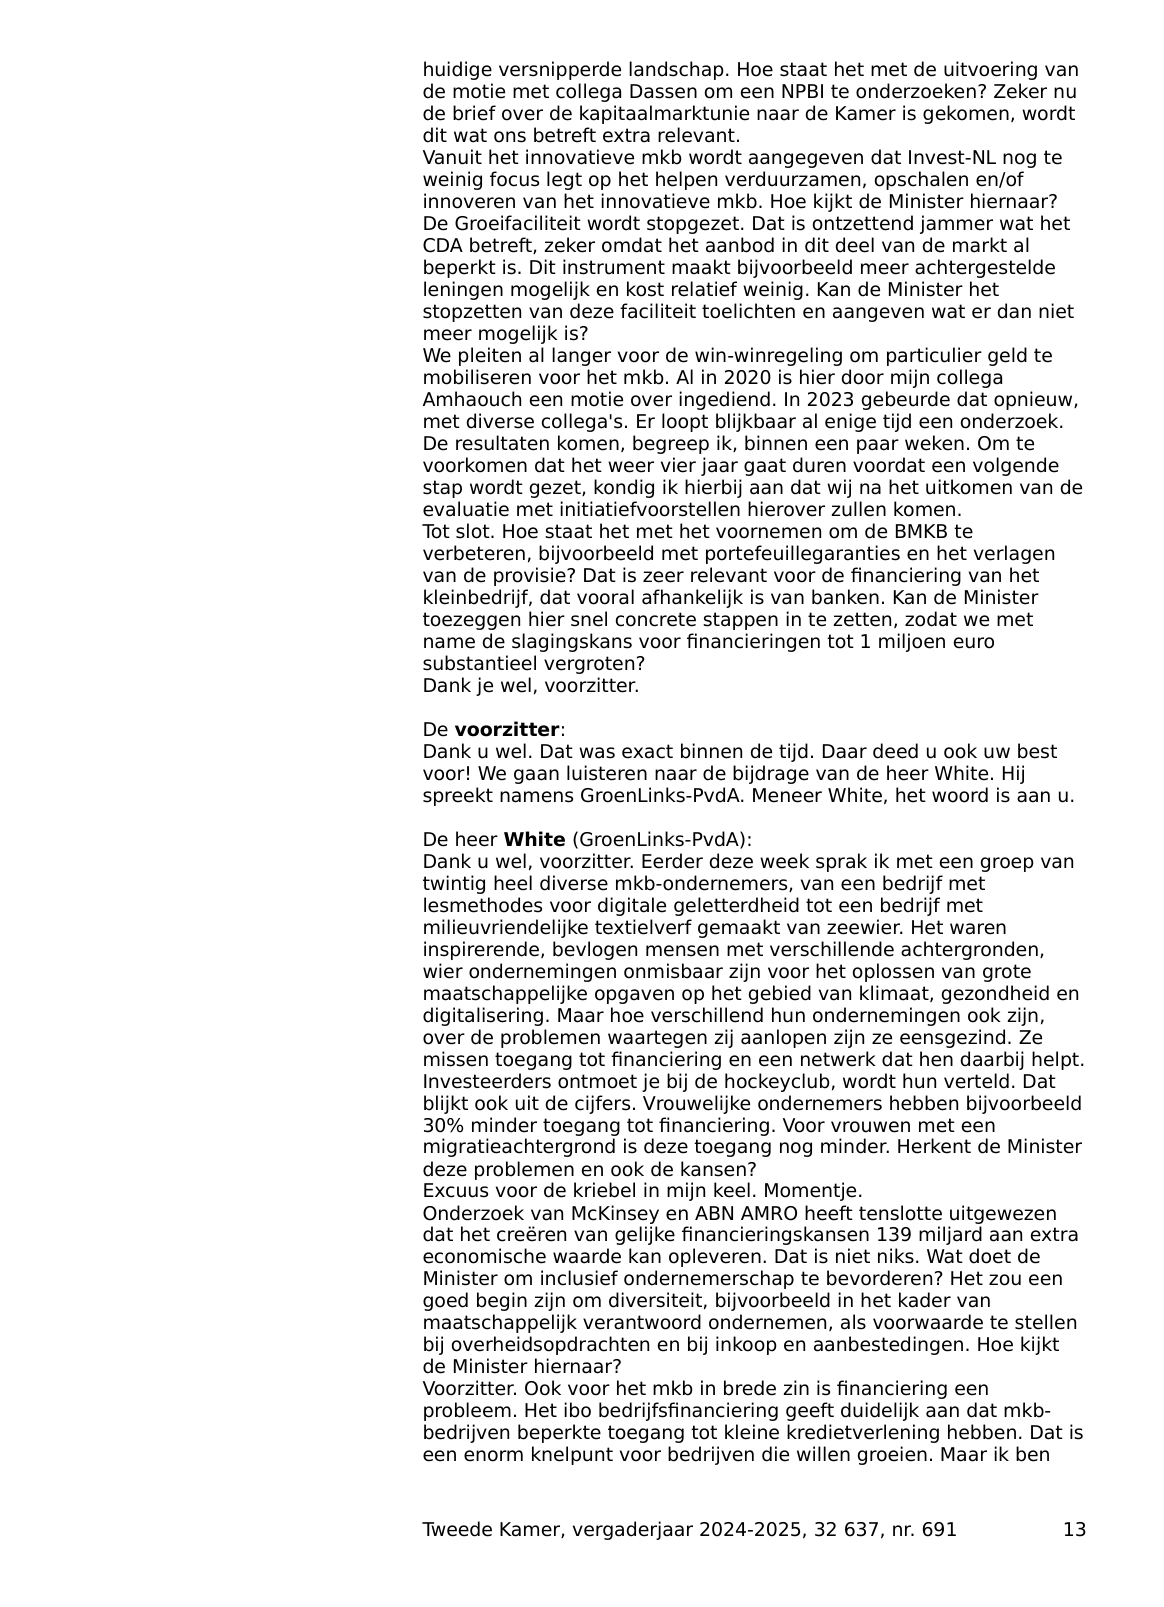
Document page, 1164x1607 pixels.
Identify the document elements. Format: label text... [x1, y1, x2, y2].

text Excuus voor de kriebel in mijn keel. Momentje. [422, 1180, 1087, 1202]
text Voorzitter. Ook voor het mkb in brede zin is financiering een probleem. Het ibo bedrijfsfinanciering geeft duidelijk aan dat mkb-bedrijven beperkte toegang tot kleine kredietverlening hebben. Dat is een enorm knelpunt voor bedrijven die willen groeien. Maar ik ben [422, 1378, 1087, 1466]
text De voorzitter: [422, 719, 1087, 741]
text We pleiten al langer voor de win-winregeling om particulier geld te mobiliseren voor het mkb. Al in 2020 is hier door mijn collega Amhaouch een motie over ingediend. In 2023 gebeurde dat opnieuw, met diverse collega's. Er loopt blijkbaar al enige tijd een onderzoek. De resultaten komen, begreep ik, binnen een paar weken. Om te voorkomen dat het weer vier jaar gaat duren voordat een volgende stap wordt gezet, kondig ik hierbij aan dat wij na het uitkomen van de evaluatie met initiatiefvoorstellen hierover zullen komen. [422, 345, 1087, 521]
text De heer White (GroenLinks-PvdA): [422, 829, 1087, 851]
text Dank u wel. Dat was exact binnen de tijd. Daar deed u ook uw best voor! We gaan luisteren naar de bijdrage van de heer White. Hij spreekt namens GroenLinks-PvdA. Meneer White, het woord is aan u. [422, 741, 1087, 807]
text Tot slot. Hoe staat het met het voornemen om de BMKB te verbeteren, bijvoorbeeld met portefeuillegaranties en het verlagen van de provisie? Dat is zeer relevant voor de financiering van het kleinbedrijf, dat vooral afhankelijk is van banken. Kan de Minister toezeggen hier snel concrete stappen in te zetten, zodat we met name de slagingskans voor financieringen tot 1 miljoen euro substantieel vergroten? [422, 521, 1087, 674]
text Dank je wel, voorzitter. [422, 674, 1087, 696]
text Vanuit het innovatieve mkb wordt aangegeven dat Invest-NL nog te weinig focus legt op het helpen verduurzamen, opschalen en/of innoveren van het innovatieve mkb. Hoe kijkt de Minister hiernaar? De Groeifaciliteit wordt stopgezet. Dat is ontzettend jammer wat het CDA betreft, zeker omdat het aanbod in dit deel van de markt al beperkt is. Dit instrument maakt bijvoorbeeld meer achtergestelde leningen mogelijk en kost relatief weinig. Kan de Minister het stopzetten van deze faciliteit toelichten en aangeven wat er dan niet meer mogelijk is? [422, 147, 1087, 345]
text huidige versnipperde landschap. Hoe staat het met de uitvoering van de motie met collega Dassen om een NPBI te onderzoeken? Zeker nu de brief over de kapitaalmarktunie naar de Kamer is gekomen, wordt dit wat ons betreft extra relevant. [422, 59, 1087, 147]
text Dank u wel, voorzitter. Eerder deze week sprak ik met een groep van twintig heel diverse mkb-ondernemers, van een bedrijf met lesmethodes voor digitale geletterdheid tot een bedrijf met milieuvriendelijke textielverf gemaakt van zeewier. Het waren inspirerende, bevlogen mensen met verschillende achtergronden, wier ondernemingen onmisbaar zijn voor het oplossen van grote maatschappelijke opgaven op het gebied van klimaat, gezondheid en digitalisering. Maar hoe verschillend hun ondernemingen ook zijn, over de problemen waartegen zij aanlopen zijn ze eensgezind. Ze missen toegang tot financiering en een netwerk dat hen daarbij helpt. Investeerders ontmoet je bij de hockeyclub, wordt hun verteld. Dat blijkt ook uit de cijfers. Vrouwelijke ondernemers hebben bijvoorbeeld 30% minder toegang tot financiering. Voor vrouwen met een migratieachtergrond is deze toegang nog minder. Herkent de Minister deze problemen en ook de kansen? [422, 851, 1087, 1180]
text Onderzoek van McKinsey en ABN AMRO heeft tenslotte uitgewezen dat het creëren van gelijke financieringskansen 139 miljard aan extra economische waarde kan opleveren. Dat is niet niks. Wat doet de Minister om inclusief ondernemerschap te bevorderen? Het zou een goed begin zijn om diversiteit, bijvoorbeeld in het kader van maatschappelijk verantwoord ondernemen, als voorwaarde te stellen bij overheidsopdrachten en bij inkoop en aanbestedingen. Hoe kijkt de Minister hiernaar? [422, 1202, 1087, 1378]
